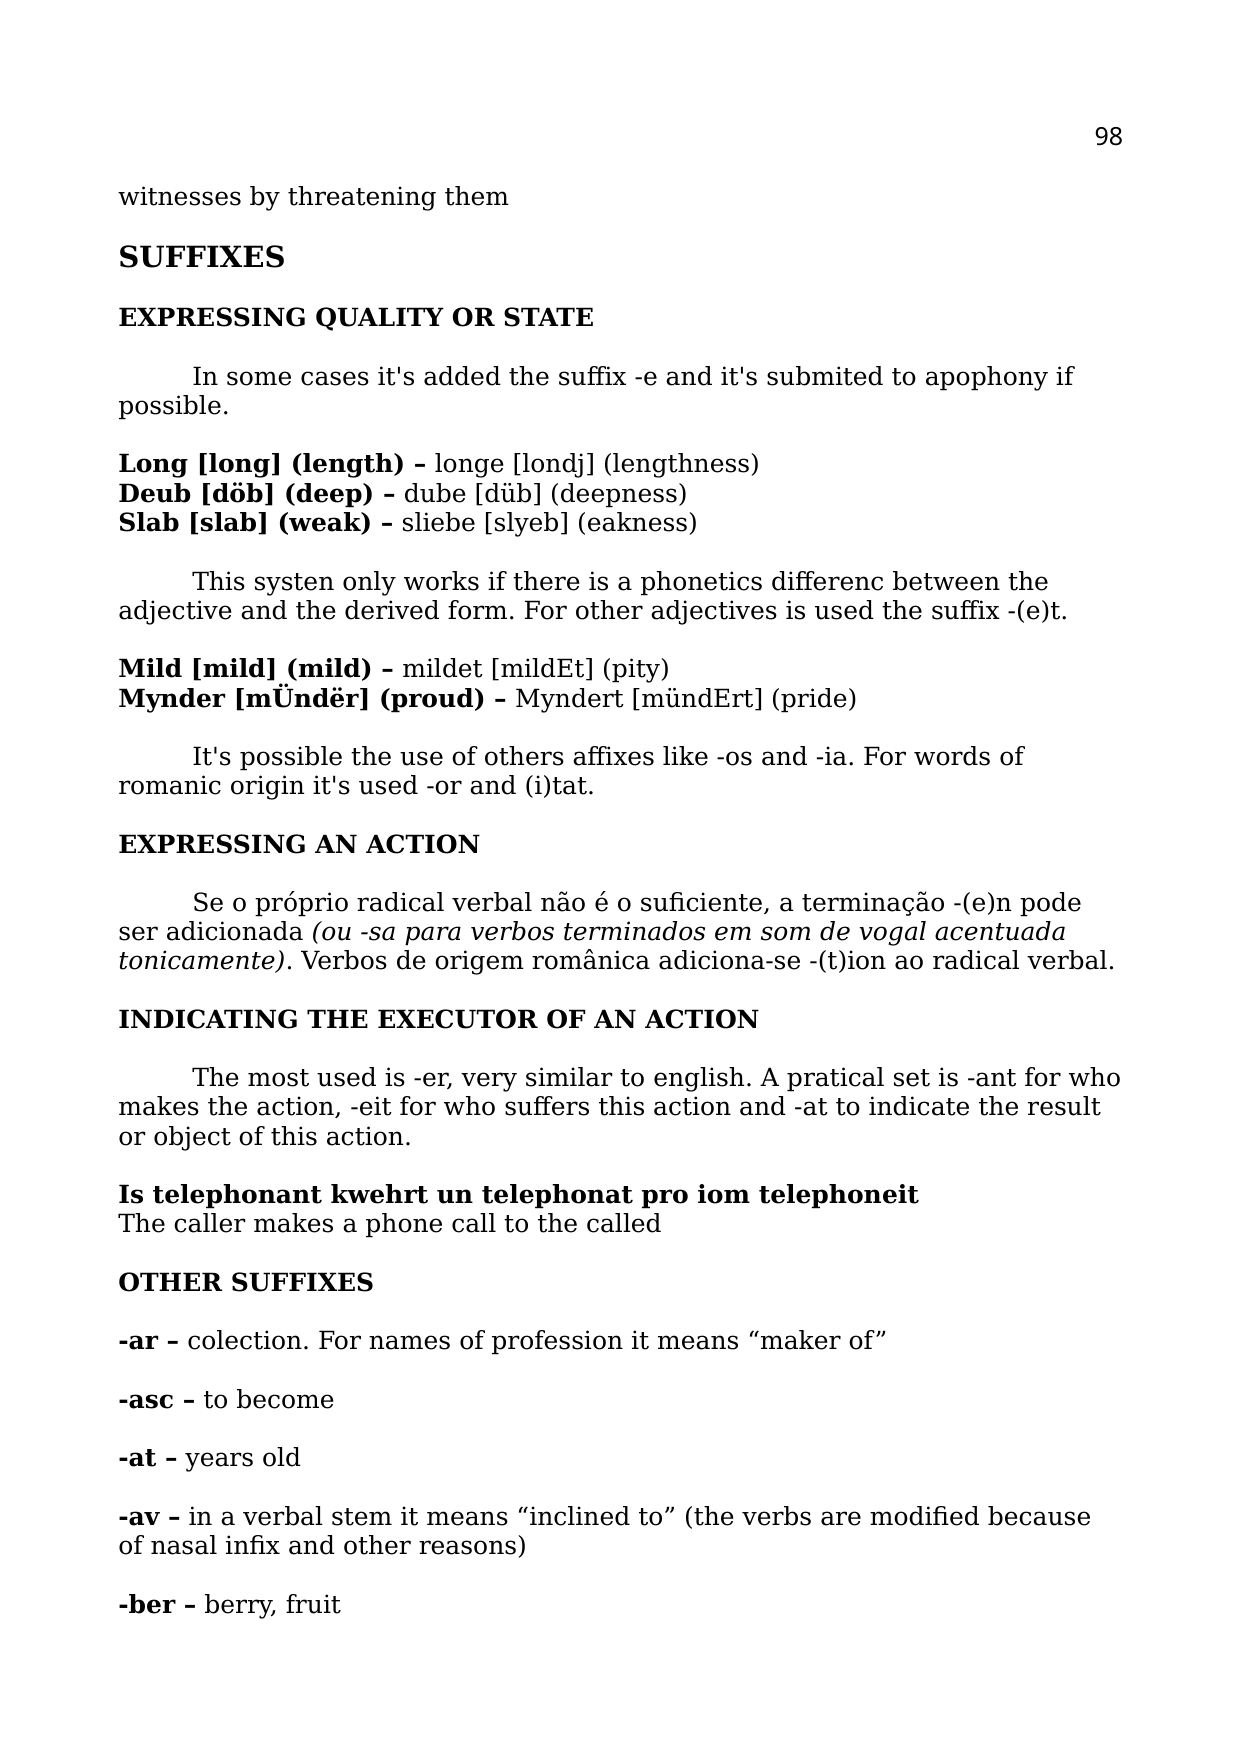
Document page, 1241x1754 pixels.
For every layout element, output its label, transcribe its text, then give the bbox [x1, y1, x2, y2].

text Deub [döb] (deep) – dube [düb] (deepness) [118, 479, 1123, 508]
text Mild [mild] (mild) – mildet [mildEt] (pity) [118, 654, 1123, 684]
text witnesses by threatening them [118, 182, 1123, 211]
text It's possible the use of others affixes like -os and -ia. For words of romanic origin it's used -or and (i)tat. [118, 742, 1123, 801]
text -ber – berry, fruit [118, 1590, 1123, 1619]
text Mynder [mÜndër] (proud) – Myndert [mündErt] (pride) [118, 684, 1123, 713]
subtitle INDICATING THE EXECUTOR OF AN ACTION [118, 1005, 1123, 1034]
text Se o próprio radical verbal não é o suficiente, a terminação -(e)n pode ser adicionada (ou -sa para verbos terminados em som de vogal acentuada tonicamente). Verbos de origem românica adiciona-se -(t)ion ao radical verbal. [118, 888, 1123, 976]
text The most used is -er, very similar to english. A pratical set is -ant for who makes the action, -eit for who suffers this action and -at to indicate the result or object of this action. [118, 1063, 1123, 1151]
subtitle EXPRESSING AN ACTION [118, 830, 1123, 859]
text Is telephonant kwehrt un telephonat pro iom telephoneit [118, 1180, 1123, 1209]
text The caller makes a phone call to the called [118, 1209, 1123, 1239]
text Slab [slab] (weak) – sliebe [slyeb] (eakness) [118, 508, 1123, 538]
text -at – years old [118, 1443, 1123, 1473]
text -av – in a verbal stem it means “inclined to” (the verbs are modified because of nasal infix and other reasons) [118, 1502, 1123, 1561]
text In some cases it's added the suffix -e and it's submited to apophony if possible. [118, 362, 1123, 420]
text This systen only works if there is a phonetics differenc between the adjective and the derived form. For other adjectives is used the suffix -(e)t. [118, 567, 1123, 625]
text Long [long] (length) – longe [londj] (lengthness) [118, 449, 1123, 479]
subtitle EXPRESSING QUALITY OR STATE [118, 303, 1123, 333]
subtitle SUFFIXES [118, 240, 1123, 274]
text -ar – colection. For names of profession it means “maker of” [118, 1326, 1123, 1356]
subtitle OTHER SUFFIXES [118, 1268, 1123, 1297]
text -asc – to become [118, 1385, 1123, 1414]
